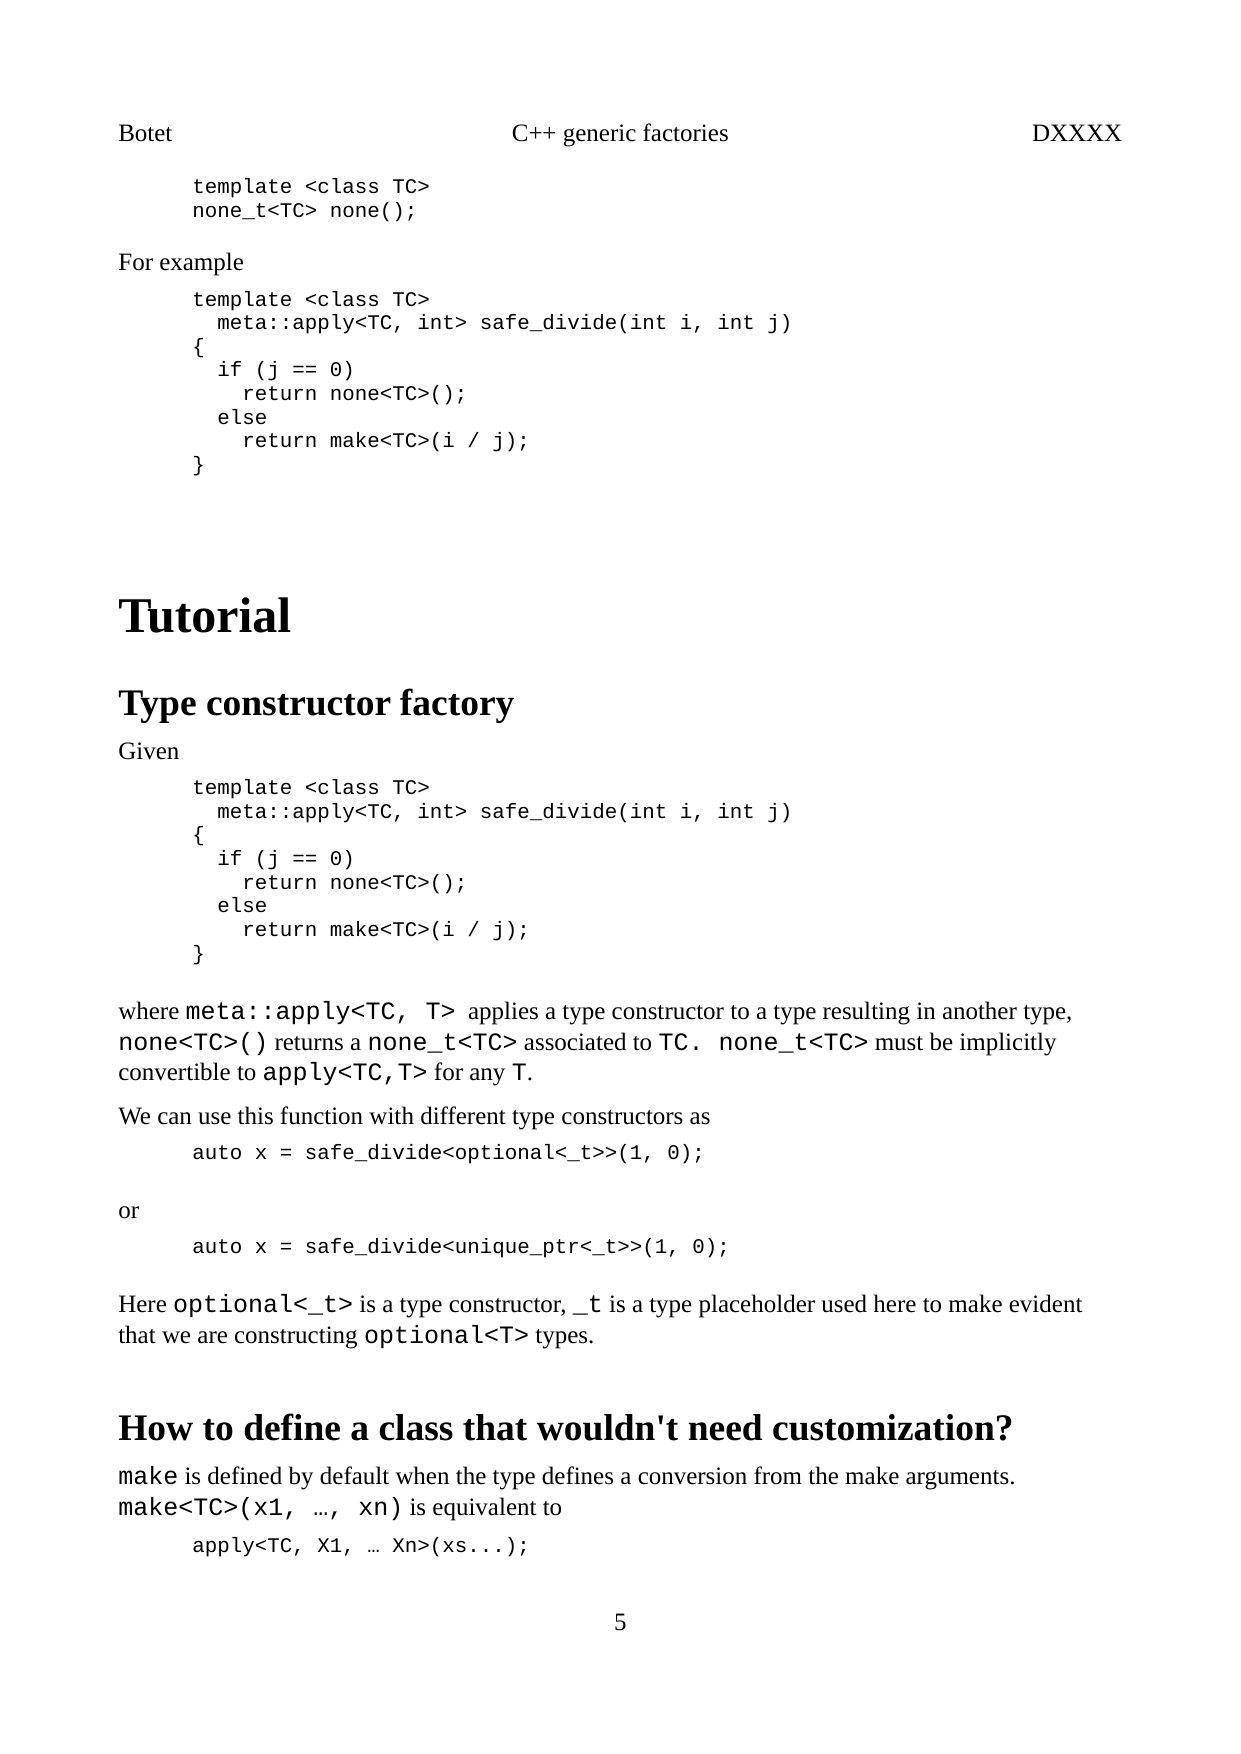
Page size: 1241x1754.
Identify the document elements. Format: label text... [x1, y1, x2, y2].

subtitle How to define a class that wouldn't need customization? [118, 1406, 1122, 1449]
text if (j == 0) [192, 359, 1122, 383]
text return none<TC>(); [192, 872, 1122, 895]
text For example [118, 247, 1122, 276]
text { [192, 336, 1122, 359]
text template <class TC> [192, 176, 1122, 200]
subtitle Type constructor factory [118, 680, 1122, 723]
text else [192, 407, 1122, 430]
text } [192, 943, 1122, 966]
text { [192, 824, 1122, 848]
text meta::apply<TC, int> safe_divide(int i, int j) [192, 801, 1122, 824]
text meta::apply<TC, int> safe_divide(int i, int j) [192, 312, 1122, 336]
text make is defined by default when the type defines a conversion from the make arguments. make<TC>(x1, …, xn) is equivalent to [118, 1461, 1122, 1523]
text template <class TC> [192, 288, 1122, 312]
text auto x = safe_divide<optional<_t>>(1, 0); [192, 1142, 1122, 1166]
text auto x = safe_divide<unique_ptr<_t>>(1, 0); [192, 1236, 1122, 1260]
text apply<TC, X1, … Xn>(xs...); [192, 1536, 1122, 1559]
text or [118, 1195, 1122, 1224]
subtitle Tutorial [118, 585, 1122, 643]
text We can use this function with different type constructors as [118, 1101, 1122, 1129]
text where meta::apply<TC, T> applies a type constructor to a type resulting in another type, none<TC>() returns a none_t<TC> associated to TC. none_t<TC> must be implicitly convertible to apply<TC,T> for any T. [118, 996, 1122, 1088]
text else [192, 895, 1122, 919]
text none_t<TC> none(); [192, 200, 1122, 224]
text return make<TC>(i / j); [192, 919, 1122, 943]
text return none<TC>(); [192, 383, 1122, 407]
text template <class TC> [192, 777, 1122, 801]
text Here optional<_t> is a type constructor, _t is a type placeholder used here to make evident that we are constructing optional<T> types. [118, 1289, 1122, 1351]
text return make<TC>(i / j); [192, 430, 1122, 454]
text Given [118, 736, 1122, 765]
text } [192, 454, 1122, 478]
text if (j == 0) [192, 848, 1122, 872]
